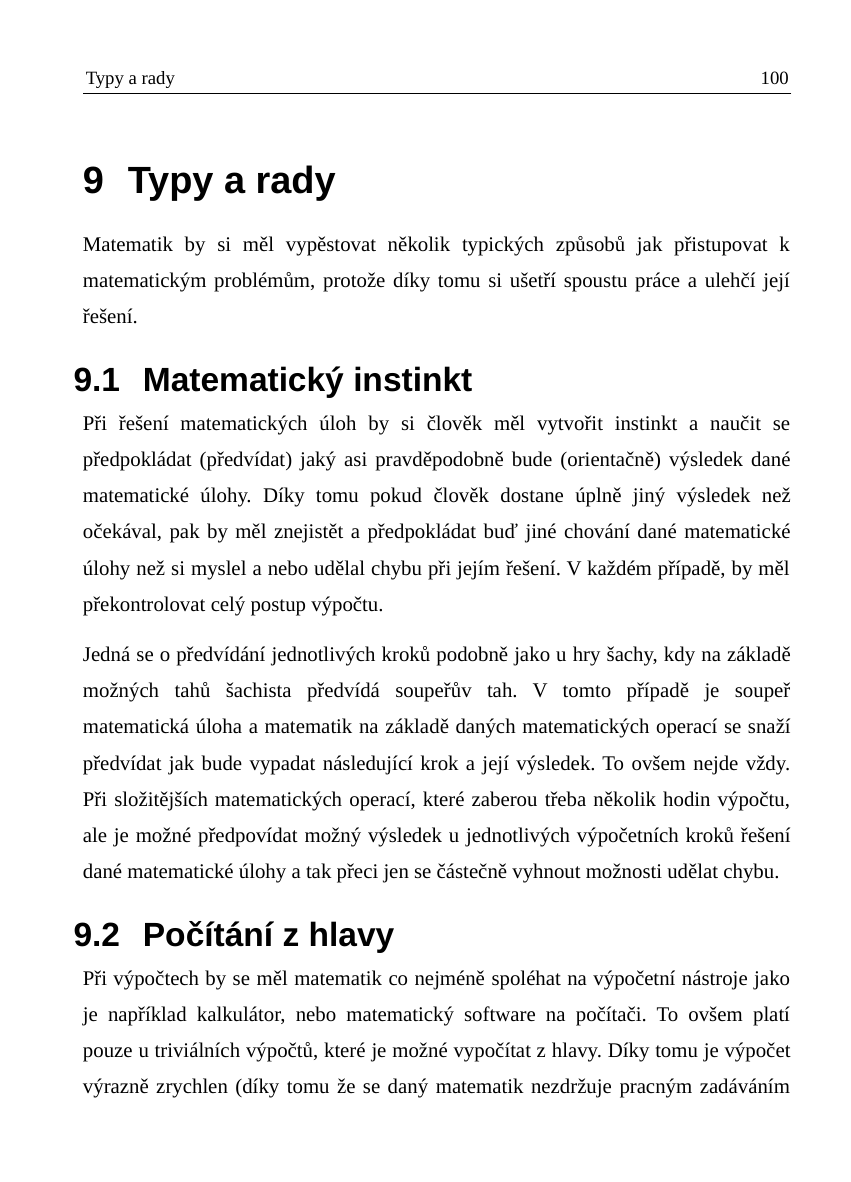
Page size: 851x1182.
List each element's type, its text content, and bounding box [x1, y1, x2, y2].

text Jedná se o předvídání jednotlivých kroků podobně jako u hry šachy, kdy na základě možných tahů šachista předvídá soupeřův tah. V tomto případě je soupeř matematická úloha a matematik na základě daných matematických operací se snaží předvídat jak bude vypadat následující krok a její výsledek. To ovšem nejde vždy. Při složitějších matematických operací, které zaberou třeba několik hodin výpočtu, ale je možné předpovídat možný výsledek u jednotlivých výpočetních kroků řešení dané matematické úlohy a tak přeci jen se částečně vyhnout možnosti udělat chybu. [83, 642, 791, 883]
subtitle Typy a rady [83, 158, 791, 202]
text Při řešení matematických úloh by si člověk měl vytvořit instinkt a naučit se předpokládat (předvídat) jaký asi pravděpodobně bude (orientačně) výsledek dané matematické úlohy. Díky tomu pokud člověk dostane úplně jiný výsledek než očekával, pak by měl znejistět a předpokládat buď jiné chování dané matematické úlohy než si myslel a nebo udělal chybu při jejím řešení. V každém případě, by měl překontrolovat celý postup výpočtu. [83, 411, 791, 616]
text Matematik by si měl vypěstovat několik typických způsobů jak přistupovat k matematickým problémům, protože díky tomu si ušetří spoustu práce a ulehčí její řešení. [83, 231, 791, 328]
subtitle Počítání z hlavy [73, 915, 791, 954]
text Při výpočtech by se měl matematik co nejméně spoléhat na výpočetní nástroje jako je například kalkulátor, nebo matematický software na počítači. To ovšem platí pouze u triviálních výpočtů, které je možné vypočítat z hlavy. Díky tomu je výpočet výrazně zrychlen (díky tomu že se daný matematik nezdržuje pracným zadáváním [83, 966, 791, 1098]
subtitle Matematický instinkt [73, 360, 791, 399]
